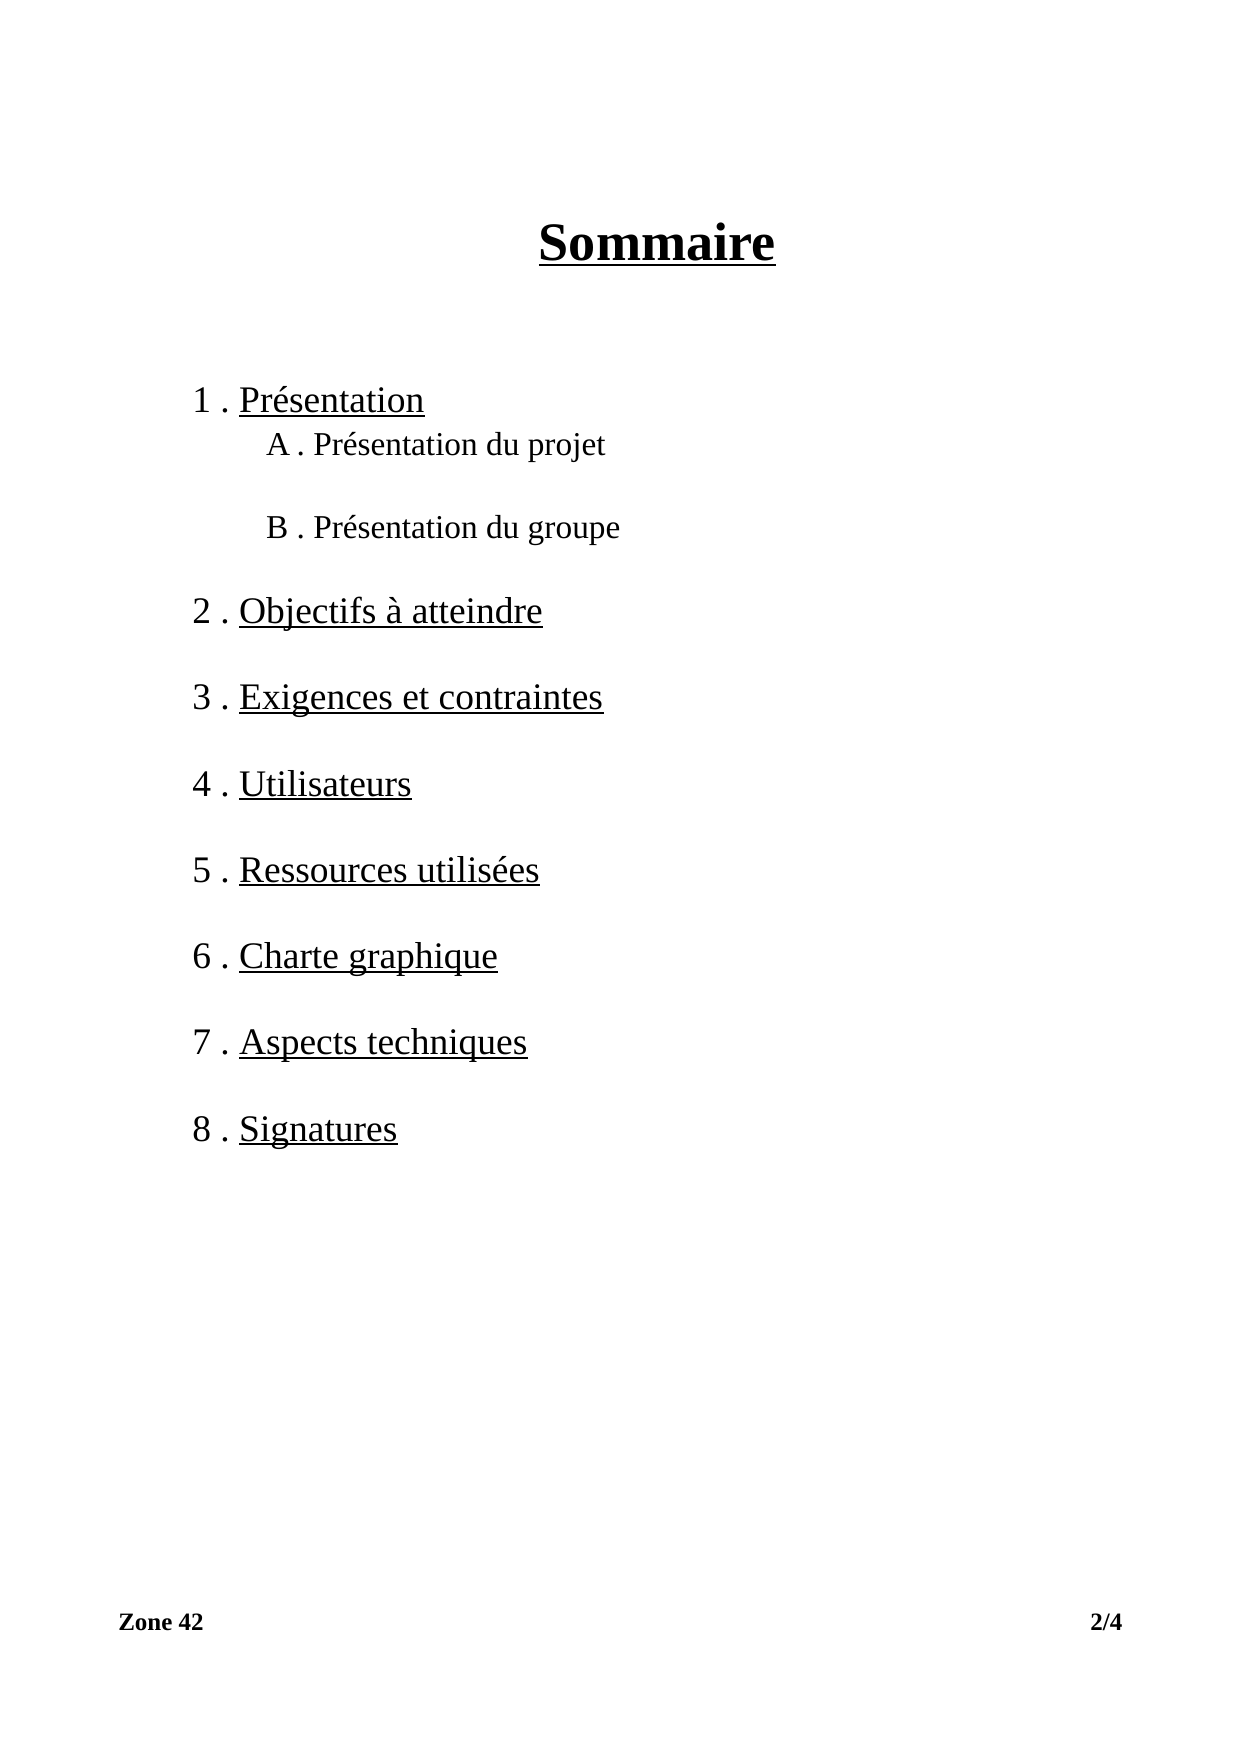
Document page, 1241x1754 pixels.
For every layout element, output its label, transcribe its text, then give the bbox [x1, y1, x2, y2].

text Sommaire [118, 210, 1122, 272]
text 2 . Objectifs à atteindre [118, 588, 1122, 632]
text B . Présentation du groupe [118, 507, 1122, 545]
text 8 . Signatures [118, 1106, 1122, 1149]
text 7 . Aspects techniques [118, 1020, 1122, 1063]
text 6 . Charte graphique [118, 933, 1122, 977]
text 5 . Ressources utilisées [118, 847, 1122, 890]
text 1 . Présentation [118, 378, 1122, 421]
text 3 . Exigences et contraintes [118, 675, 1122, 718]
text A . Présentation du projet [118, 421, 1122, 464]
text 4 . Utilisateurs [118, 761, 1122, 804]
